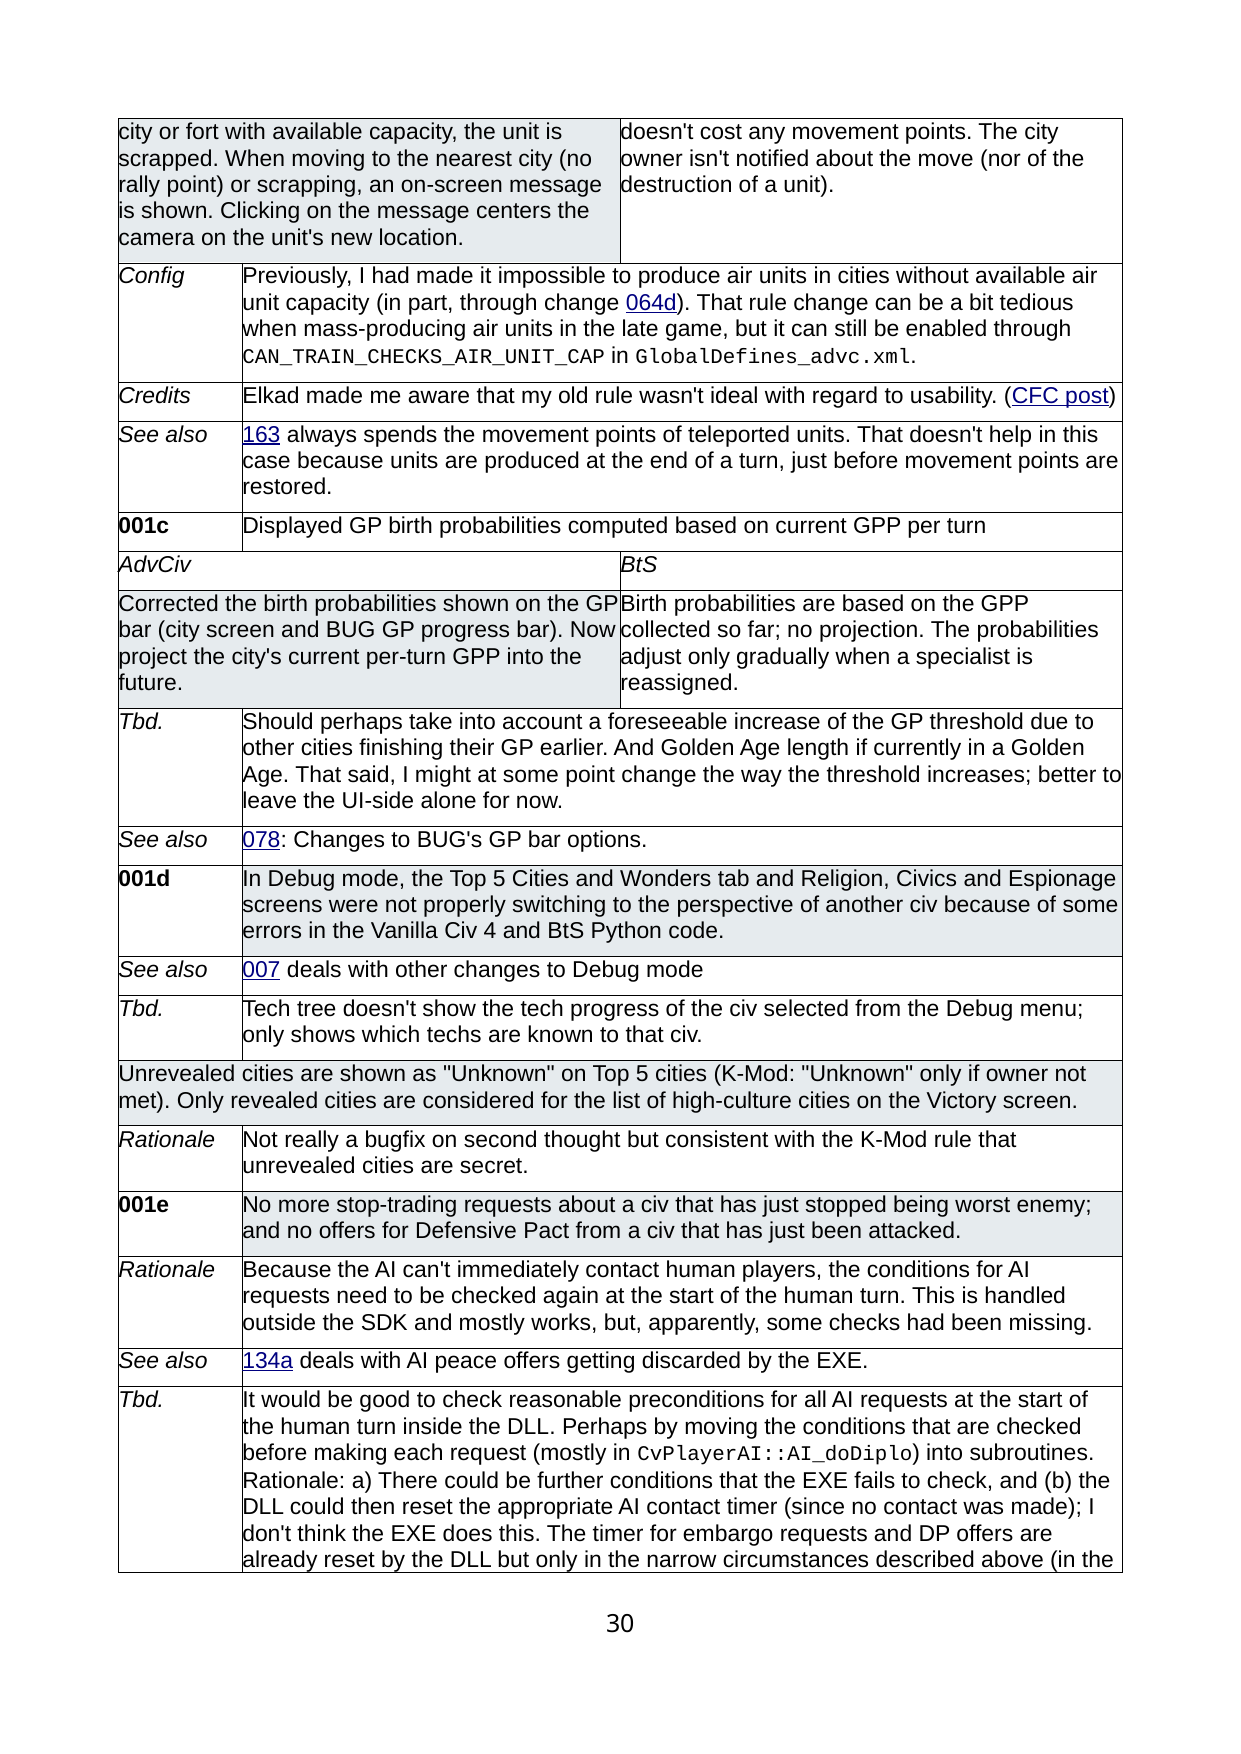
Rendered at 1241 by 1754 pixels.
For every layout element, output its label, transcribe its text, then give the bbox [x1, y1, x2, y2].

table_cell 078: Changes to BUG's GP bar options. [243, 827, 1122, 864]
table_cell Previously, I had made it impossible to produce air units in cities without available air unit capacity (in part, through change 064d). That rule change can be a bit tedious when mass-producing air units in the late game, but it can still be enabled through CAN_TRAIN_CHECKS_AIR_UNIT_CAP in GlobalDefines_advc.xml. [243, 264, 1122, 382]
table_cell It would be good to check reasonable preconditions for all AI requests at the start of the human turn inside the DLL. Perhaps by moving the conditions that are checked before making each request (mostly in CvPlayerAI::AI_doDiplo) into subroutines. Rationale: a) There could be further conditions that the EXE fails to check, and (b) the DLL could then reset the appropriate AI contact timer (since no contact was made); I don't think the EXE does this. The timer for embargo requests and DP offers are already reset by the DLL but only in the narrow circumstances described above (in the [243, 1387, 1122, 1572]
table_cell See also [119, 957, 242, 995]
table_cell No more stop-trading requests about a civ that has just stopped being worst enemy; and no offers for Defensive Pact from a civ that has just been attacked. [243, 1192, 1122, 1256]
table_cell See also [119, 422, 242, 512]
table_cell 001e [119, 1192, 242, 1256]
table_cell Birth probabilities are based on the GPP collected so far; no projection. The probabilities adjust only gradually when a specialist is reassigned. [621, 591, 1122, 708]
table_cell 134a deals with AI peace offers getting discarded by the EXE. [243, 1349, 1122, 1386]
table_cell Elkad made me aware that my old rule wasn't ideal with regard to usability. (CFC post) [243, 383, 1122, 421]
table_cell Should perhaps take into account a foreseeable increase of the GP threshold due to other cities finishing their GP earlier. And Golden Age length if currently in a Golden Age. That said, I might at some point change the way the threshold increases; better to leave the UI-side alone for now. [243, 709, 1122, 826]
table_cell BtS [621, 552, 1122, 590]
table_cell Tech tree doesn't show the tech progress of the civ selected from the Debug menu; only shows which techs are known to that civ. [243, 996, 1122, 1060]
table_cell In Debug mode, the Top 5 Cities and Wonders tab and Religion, Civics and Espionage screens were not properly switching to the perspective of another civ because of some errors in the Vanilla Civ 4 and BtS Python code. [243, 866, 1122, 956]
table_cell Because the AI can't immediately contact human players, the conditions for AI requests need to be checked again at the start of the human turn. This is handled outside the SDK and mostly works, but, apparently, some checks had been missing. [243, 1257, 1122, 1347]
table_cell Corrected the birth probabilities shown on the GP bar (city screen and BUG GP progress bar). Now project the city's current per-turn GPP into the future. [119, 591, 620, 708]
table_cell 001d [119, 866, 242, 956]
table_cell Tbd. [119, 709, 242, 826]
table_cell Displayed GP birth probabilities computed based on current GPP per turn [243, 513, 1122, 551]
table_cell Config [119, 264, 242, 382]
table_cell Rationale [119, 1126, 242, 1191]
table_cell Rationale [119, 1257, 242, 1347]
table_cell Tbd. [119, 1387, 242, 1572]
table_cell AdvCiv [119, 552, 620, 590]
table_cell doesn't cost any movement points. The city owner isn't notified about the move (nor of the destruction of a unit). [621, 119, 1122, 262]
table_cell Not really a bugfix on second thought but consistent with the K-Mod rule that unrevealed cities are secret. [243, 1126, 1122, 1191]
table_cell See also [119, 827, 242, 864]
table_cell Unrevealed cities are shown as "Unknown" on Top 5 cities (K-Mod: "Unknown" only if owner not met). Only revealed cities are considered for the list of high-culture cities on the Victory screen. [119, 1061, 1122, 1125]
table_cell 163 always spends the movement points of teleported units. That doesn't help in this case because units are produced at the end of a turn, just before movement points are restored. [243, 422, 1122, 512]
table_cell 007 deals with other changes to Debug mode [243, 957, 1122, 995]
table_cell 001c [119, 513, 242, 551]
table_cell Tbd. [119, 996, 242, 1060]
table_cell See also [119, 1349, 242, 1386]
table_cell Credits [119, 383, 242, 421]
table_cell city or fort with available capacity, the unit is scrapped. When moving to the nearest city (no rally point) or scrapping, an on-screen message is shown. Clicking on the message centers the camera on the unit's new location. [119, 119, 620, 262]
